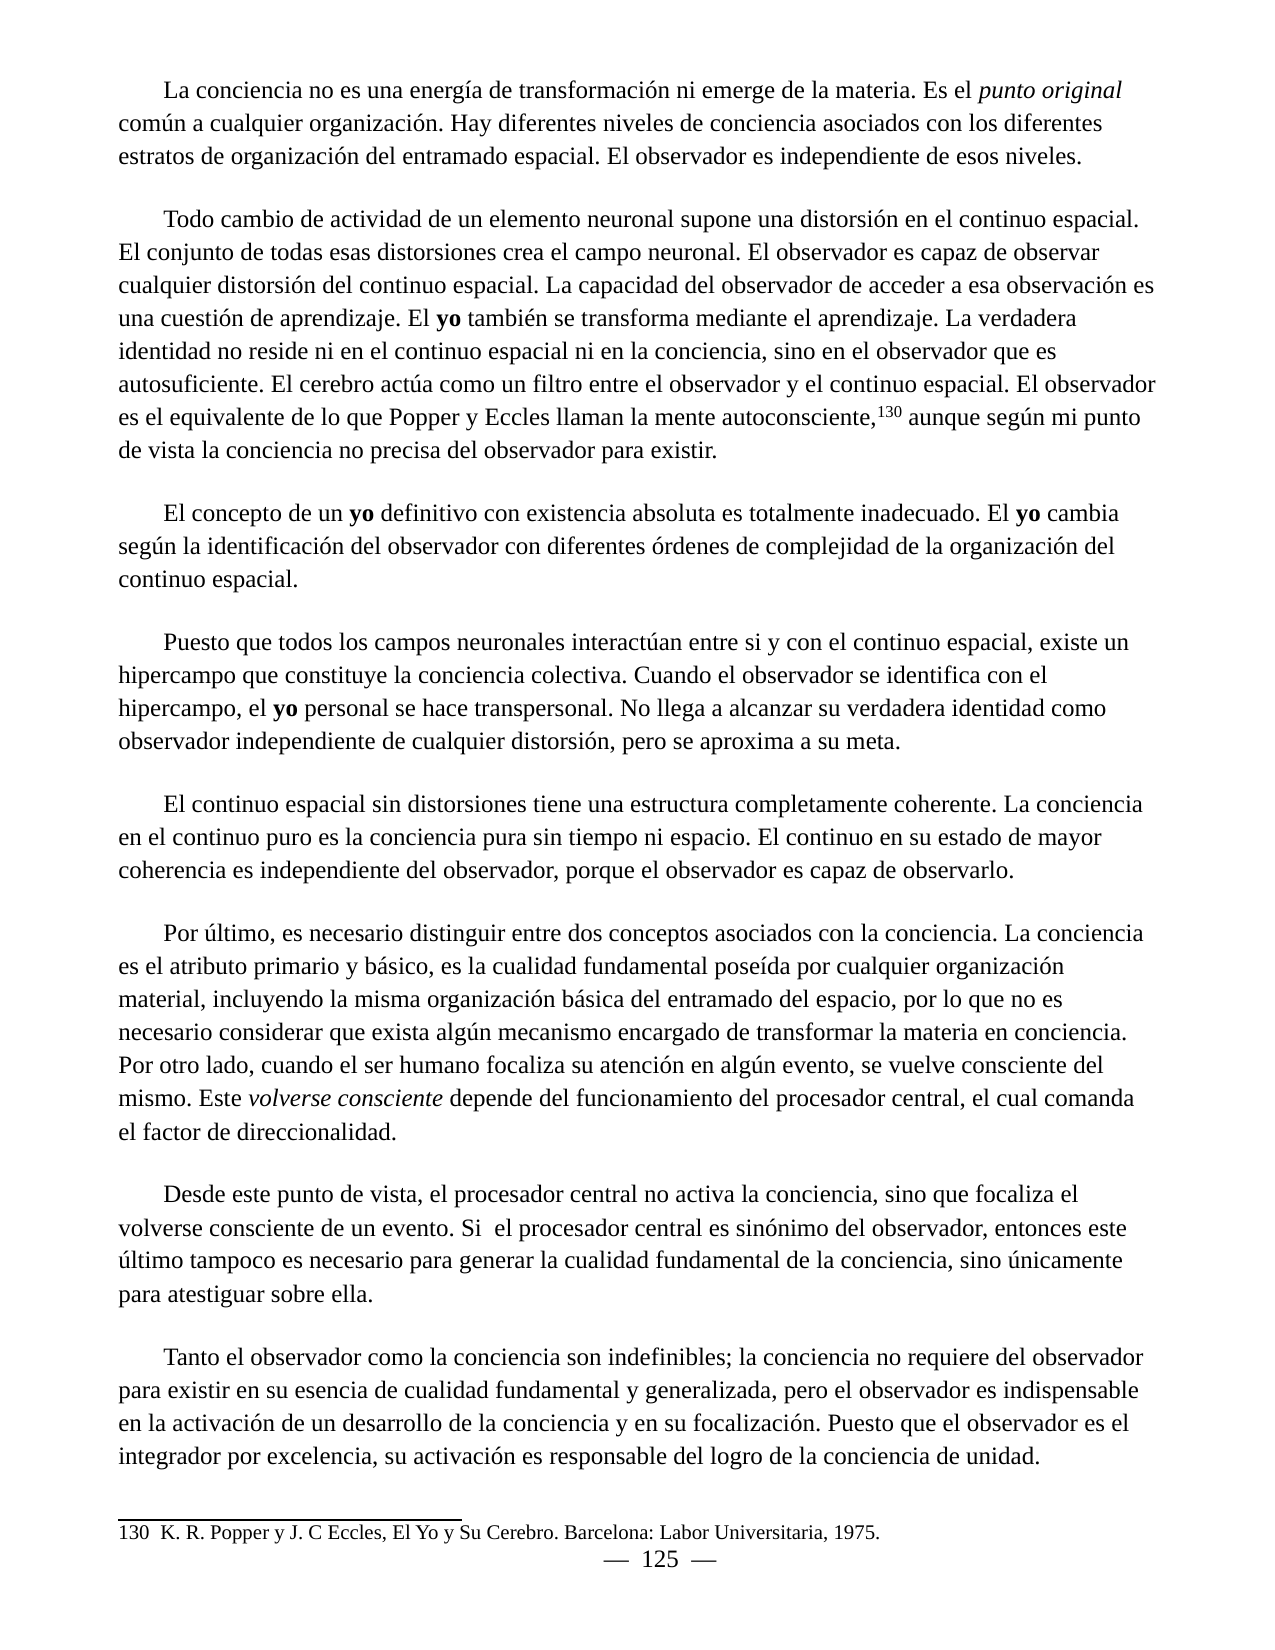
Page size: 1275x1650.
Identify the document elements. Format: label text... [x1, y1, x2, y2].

text Desde este punto de vista, el procesador central no activa la conciencia, sino que focaliza el volverse consciente de un evento. Si el procesador central es sinónimo del observador, entonces este último tampoco es necesario para generar la cualidad fundamental de la conciencia, sino únicamente para atestiguar sobre ella. [118, 1179, 1157, 1307]
text Tanto el observador como la conciencia son indefinibles; la conciencia no requiere del observador para existir en su esencia de cualidad fundamental y generalizada, pero el observador es indispensable en la activación de un desarrollo de la conciencia y en su focalización. Puesto que el observador es el integrador por excelencia, su activación es responsable del logro de la conciencia de unidad. [118, 1342, 1157, 1469]
text El continuo espacial sin distorsiones tiene una estructura completamente coherente. La conciencia en el continuo puro es la conciencia pura sin tiempo ni espacio. El continuo en su estado de mayor coherencia es independiente del observador, porque el observador es capaz de observarlo. [118, 789, 1157, 884]
text La conciencia no es una energía de transformación ni emerge de la materia. Es el punto original común a cualquier organización. Hay diferentes niveles de conciencia asociados con los diferentes estratos de organización del entramado espacial. El observador es independiente de esos niveles. [118, 75, 1157, 170]
text Por último, es necesario distinguir entre dos conceptos asociados con la conciencia. La conciencia es el atributo primario y básico, es la cualidad fundamental poseída por cualquier organización material, incluyendo la misma organización básica del entramado del espacio, por lo que no es necesario considerar que exista algún mecanismo encargado de transformar la materia en conciencia. Por otro lado, cuando el ser humano focaliza su atención en algún evento, se vuelve consciente del mismo. Este volverse consciente depende del funcionamiento del procesador central, el cual comanda el factor de direccionalidad. [118, 918, 1157, 1145]
text Todo cambio de actividad de un elemento neuronal supone una distorsión en el continuo espacial. El conjunto de todas esas distorsiones crea el campo neuronal. El observador es capaz de observar cualquier distorsión del continuo espacial. La capacidad del observador de acceder a esa observación es una cuestión de aprendizaje. El yo también se transforma mediante el aprendizaje. La verdadera identidad no reside ni en el continuo espacial ni en la conciencia, sino en el observador que es autosuficiente. El cerebro actúa como un filtro entre el observador y el continuo espacial. El observador es el equivalente de lo que Popper y Eccles llaman la mente autoconsciente, aunque según mi punto de vista la conciencia no precisa del observador para existir. [118, 204, 1157, 464]
text K. R. Popper y J. C Eccles, El Yo y Su Cerebro. Barcelona: Labor Universitaria, 1975. [118, 1520, 1157, 1544]
text El concepto de un yo definitivo con existencia absoluta es totalmente inadecuado. El yo cambia según la identificación del observador con diferentes órdenes de complejidad de la organización del continuo espacial. [118, 498, 1157, 593]
text Puesto que todos los campos neuronales interactúan entre si y con el continuo espacial, existe un hipercampo que constituye la conciencia colectiva. Cuando el observador se identifica con el hipercampo, el yo personal se hace transpersonal. No llega a alcanzar su verdadera identidad como observador independiente de cualquier distorsión, pero se aproxima a su meta. [118, 627, 1157, 755]
